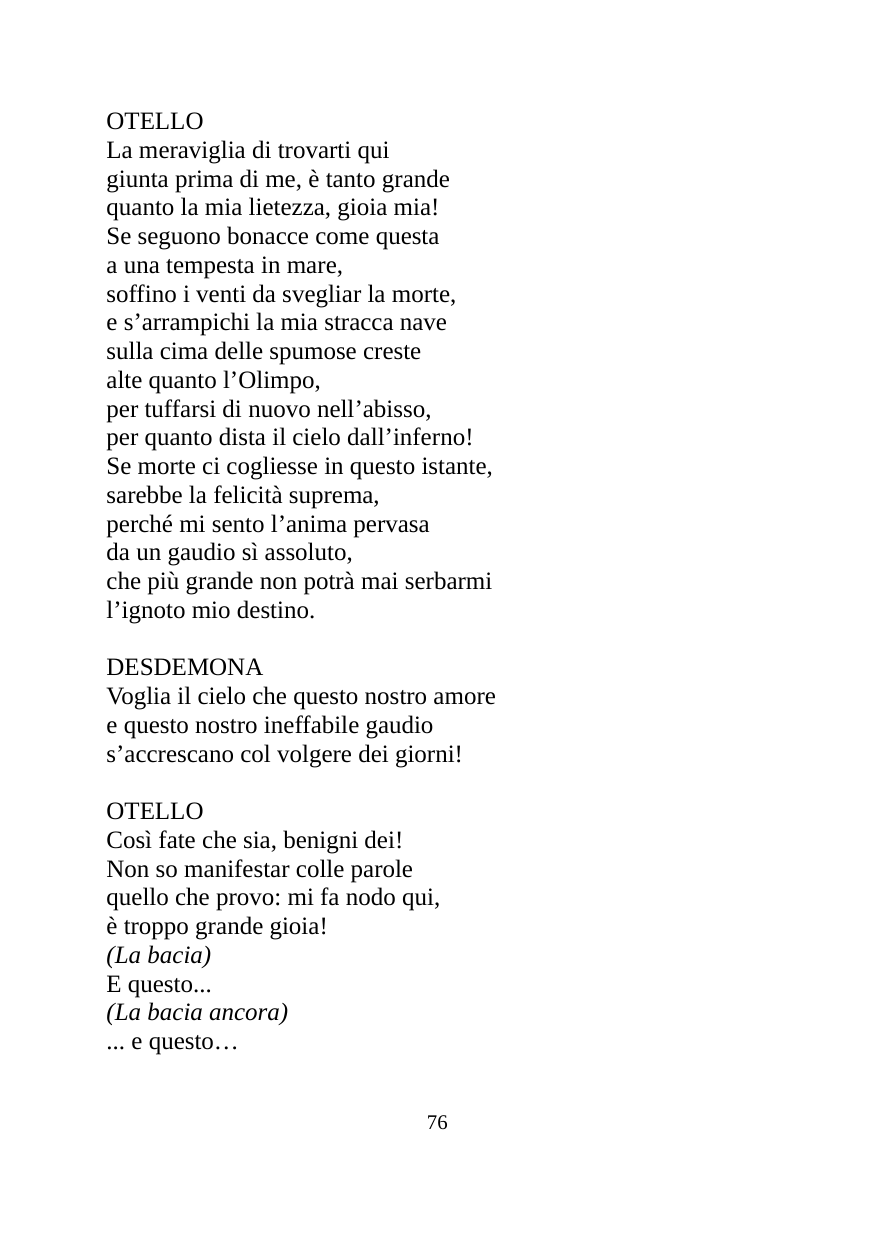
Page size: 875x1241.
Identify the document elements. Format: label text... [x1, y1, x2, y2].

text DESDEMONA Voglia il cielo che questo nostro amore [106, 652, 768, 710]
text e questo nostro ineffabile gaudio [106, 710, 768, 739]
text da un gaudio sì assoluto, [106, 537, 768, 566]
text giunta prima di me, è tanto grande [106, 164, 768, 192]
text che più grande non potrà mai serbarmi [106, 566, 768, 595]
text quanto la mia lietezza, gioia mia! [106, 192, 768, 221]
text per tuffarsi di nuovo nell’abisso, [106, 394, 768, 422]
text sarebbe la felicità suprema, [106, 480, 768, 509]
text e s’arrampichi la mia stracca nave [106, 307, 768, 336]
text Se morte ci cogliesse in questo istante, [106, 451, 768, 480]
text è troppo grande gioia! [106, 911, 768, 940]
text OTELLO Così fate che sia, benigni dei! [106, 796, 768, 854]
text perché mi sento l’anima pervasa [106, 509, 768, 537]
text a una tempesta in mare, [106, 250, 768, 279]
text Non so manifestar colle parole [106, 854, 768, 882]
text Se seguono bonacce come questa [106, 221, 768, 250]
text sulla cima delle spumose creste [106, 336, 768, 365]
text E questo... [106, 969, 768, 997]
text alte quanto l’Olimpo, [106, 365, 768, 394]
text OTELLO La meraviglia di trovarti qui [106, 106, 768, 164]
text soffino i venti da svegliar la morte, [106, 279, 768, 307]
text s’accrescano col volgere dei giorni! [106, 739, 768, 767]
text l’ignoto mio destino. [106, 595, 768, 624]
text (La bacia ancora) [106, 997, 768, 1026]
text (La bacia) [106, 940, 768, 969]
text quello che provo: mi fa nodo qui, [106, 882, 768, 911]
text per quanto dista il cielo dall’inferno! [106, 422, 768, 451]
text ... e questo… [106, 1026, 768, 1055]
